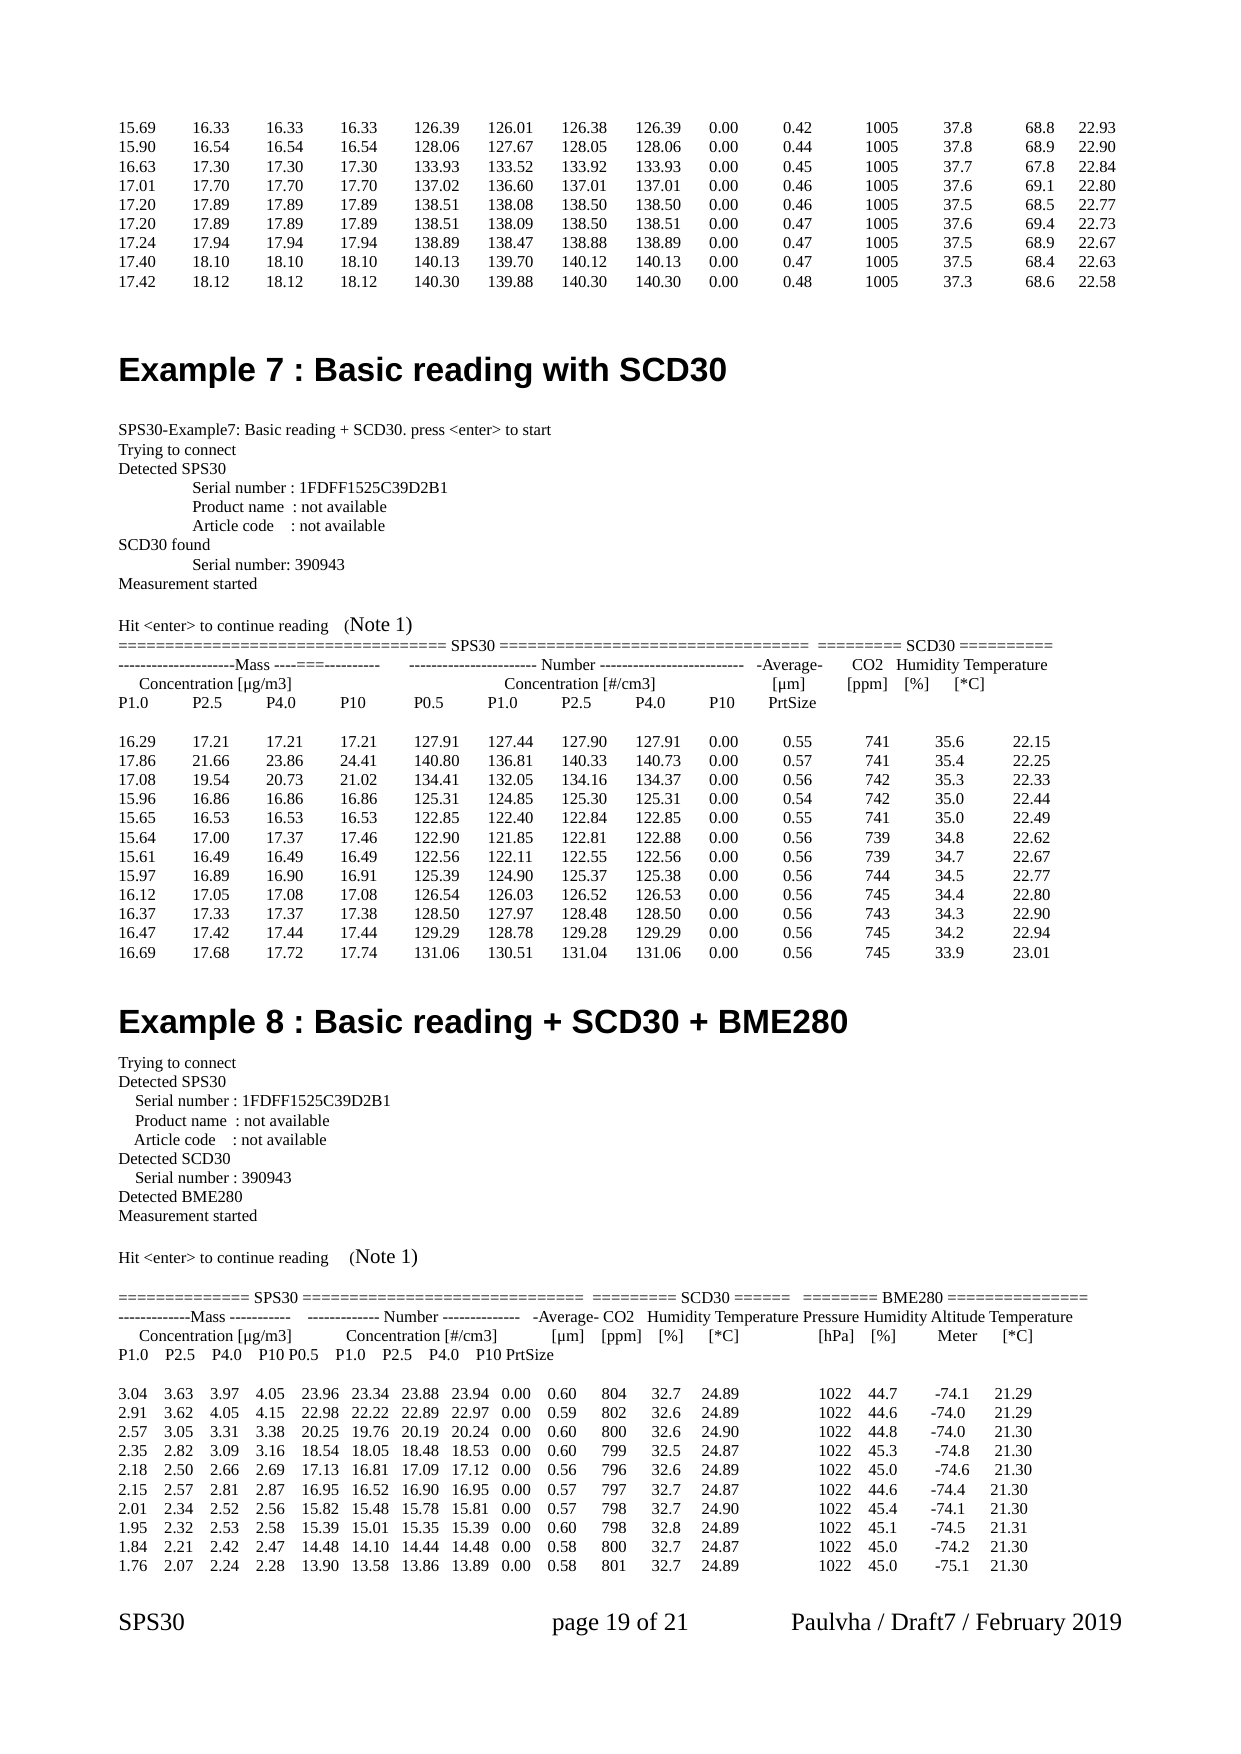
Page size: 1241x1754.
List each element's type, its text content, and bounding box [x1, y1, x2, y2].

text 2.15 2.57 2.81 2.87 16.95 16.52 16.90 16.95 0.00 0.57 797 32.7 24.87 1022 44.6 -74.4 21.30 [118, 1479, 1122, 1498]
text Product name : not available [118, 497, 1122, 516]
text SCD30 found [118, 535, 1122, 554]
text Article code : not available [118, 1129, 1122, 1149]
text ---------------------Mass ----===---------- ----------------------- Number -------------------------- -Average- CO2 Humidity Temperature [118, 655, 1122, 674]
text Hit <enter> to continue reading (Note 1) [118, 1244, 1122, 1268]
text Concentration [μg/m3] Concentration [#/cm3] [μm] [ppm] [%] [*C] [hPa] [%] Meter [*C] [118, 1326, 1122, 1345]
text 1.76 2.07 2.24 2.28 13.90 13.58 13.86 13.89 0.00 0.58 801 32.7 24.89 1022 45.0 -75.1 21.30 [118, 1556, 1122, 1575]
text 15.65 16.53 16.53 16.53 122.85 122.40 122.84 122.85 0.00 0.55 741 35.0 22.49 [118, 808, 1122, 827]
text 2.35 2.82 3.09 3.16 18.54 18.05 18.48 18.53 0.00 0.60 799 32.5 24.87 1022 45.3 -74.8 21.30 [118, 1441, 1122, 1460]
text 17.24 17.94 17.94 17.94 138.89 138.47 138.88 138.89 0.00 0.47 1005 37.5 68.9 22.67 [118, 233, 1122, 252]
text 2.18 2.50 2.66 2.69 17.13 16.81 17.09 17.12 0.00 0.56 796 32.6 24.89 1022 45.0 -74.6 21.30 [118, 1460, 1122, 1479]
text 15.97 16.89 16.90 16.91 125.39 124.90 125.37 125.38 0.00 0.56 744 34.5 22.77 [118, 866, 1122, 885]
text 17.20 17.89 17.89 17.89 138.51 138.09 138.50 138.51 0.00 0.47 1005 37.6 69.4 22.73 [118, 214, 1122, 233]
text 1.95 2.32 2.53 2.58 15.39 15.01 15.35 15.39 0.00 0.60 798 32.8 24.89 1022 45.1 -74.5 21.31 [118, 1518, 1122, 1537]
text 15.64 17.00 17.37 17.46 122.90 121.85 122.81 122.88 0.00 0.56 739 34.8 22.62 [118, 827, 1122, 847]
text 15.90 16.54 16.54 16.54 128.06 127.67 128.05 128.06 0.00 0.44 1005 37.8 68.9 22.90 [118, 137, 1122, 156]
text SPS30-Example7: Basic reading + SCD30. press <enter> to start [118, 420, 1122, 439]
text 15.96 16.86 16.86 16.86 125.31 124.85 125.30 125.31 0.00 0.54 742 35.0 22.44 [118, 789, 1122, 808]
text Serial number : 1FDFF1525C39D2B1 [118, 478, 1122, 497]
text Trying to connect [118, 439, 1122, 458]
text P1.0 P2.5 P4.0 P10 P0.5 P1.0 P2.5 P4.0 P10 PrtSize [118, 693, 1122, 712]
text 16.47 17.42 17.44 17.44 129.29 128.78 129.28 129.29 0.00 0.56 745 34.2 22.94 [118, 923, 1122, 942]
text 17.01 17.70 17.70 17.70 137.02 136.60 137.01 137.01 0.00 0.46 1005 37.6 69.1 22.80 [118, 176, 1122, 195]
text 16.12 17.05 17.08 17.08 126.54 126.03 126.52 126.53 0.00 0.56 745 34.4 22.80 [118, 885, 1122, 904]
text Trying to connect [118, 1053, 1122, 1072]
text Hit <enter> to continue reading (Note 1) [118, 612, 1122, 636]
text Measurement started [118, 573, 1122, 593]
subtitle Example 8 : Basic reading + SCD30 + BME280 [118, 1002, 1122, 1040]
text 1.84 2.21 2.42 2.47 14.48 14.10 14.44 14.48 0.00 0.58 800 32.7 24.87 1022 45.0 -74.2 21.30 [118, 1537, 1122, 1556]
text =================================== SPS30 ================================= ========= SCD30 ========== [118, 636, 1122, 655]
text Detected SPS30 [118, 1072, 1122, 1091]
text Detected BME280 [118, 1187, 1122, 1206]
text Measurement started [118, 1206, 1122, 1225]
text Detected SPS30 [118, 458, 1122, 478]
text 17.42 18.12 18.12 18.12 140.30 139.88 140.30 140.30 0.00 0.48 1005 37.3 68.6 22.58 [118, 271, 1122, 291]
text 16.29 17.21 17.21 17.21 127.91 127.44 127.90 127.91 0.00 0.55 741 35.6 22.15 [118, 732, 1122, 751]
text 16.69 17.68 17.72 17.74 131.06 130.51 131.04 131.06 0.00 0.56 745 33.9 23.01 [118, 942, 1122, 962]
text Concentration [μg/m3] Concentration [#/cm3] [μm] [ppm] [%] [*C] [118, 674, 1122, 693]
text 15.69 16.33 16.33 16.33 126.39 126.01 126.38 126.39 0.00 0.42 1005 37.8 68.8 22.93 [118, 118, 1122, 137]
text 16.37 17.33 17.37 17.38 128.50 127.97 128.48 128.50 0.00 0.56 743 34.3 22.90 [118, 904, 1122, 923]
text Product name : not available [118, 1110, 1122, 1129]
text 17.20 17.89 17.89 17.89 138.51 138.08 138.50 138.50 0.00 0.46 1005 37.5 68.5 22.77 [118, 195, 1122, 214]
text Detected SCD30 [118, 1149, 1122, 1168]
text -------------Mass ----------- ------------- Number -------------- -Average- CO2 Humidity Temperature Pressure Humidity Altitude Temperature [118, 1307, 1122, 1326]
text ============== SPS30 ============================== ========= SCD30 ====== ======== BME280 =============== [118, 1288, 1122, 1307]
text Serial number : 1FDFF1525C39D2B1 [118, 1091, 1122, 1110]
subtitle Example 7 : Basic reading with SCD30 [118, 350, 1122, 388]
text Serial number: 390943 [118, 554, 1122, 573]
text P1.0 P2.5 P4.0 P10 P0.5 P1.0 P2.5 P4.0 P10 PrtSize [118, 1345, 1122, 1364]
text 17.08 19.54 20.73 21.02 134.41 132.05 134.16 134.37 0.00 0.56 742 35.3 22.33 [118, 770, 1122, 789]
text 3.04 3.63 3.97 4.05 23.96 23.34 23.88 23.94 0.00 0.60 804 32.7 24.89 1022 44.7 -74.1 21.29 [118, 1383, 1122, 1403]
text 15.61 16.49 16.49 16.49 122.56 122.11 122.55 122.56 0.00 0.56 739 34.7 22.67 [118, 847, 1122, 866]
text 2.91 3.62 4.05 4.15 22.98 22.22 22.89 22.97 0.00 0.59 802 32.6 24.89 1022 44.6 -74.0 21.29 [118, 1403, 1122, 1422]
text 2.57 3.05 3.31 3.38 20.25 19.76 20.19 20.24 0.00 0.60 800 32.6 24.90 1022 44.8 -74.0 21.30 [118, 1422, 1122, 1441]
text 17.86 21.66 23.86 24.41 140.80 136.81 140.33 140.73 0.00 0.57 741 35.4 22.25 [118, 751, 1122, 770]
text Serial number : 390943 [118, 1168, 1122, 1187]
text 2.01 2.34 2.52 2.56 15.82 15.48 15.78 15.81 0.00 0.57 798 32.7 24.90 1022 45.4 -74.1 21.30 [118, 1498, 1122, 1518]
text 16.63 17.30 17.30 17.30 133.93 133.52 133.92 133.93 0.00 0.45 1005 37.7 67.8 22.84 [118, 156, 1122, 176]
text Article code : not available [118, 516, 1122, 535]
text 17.40 18.10 18.10 18.10 140.13 139.70 140.12 140.13 0.00 0.47 1005 37.5 68.4 22.63 [118, 252, 1122, 271]
